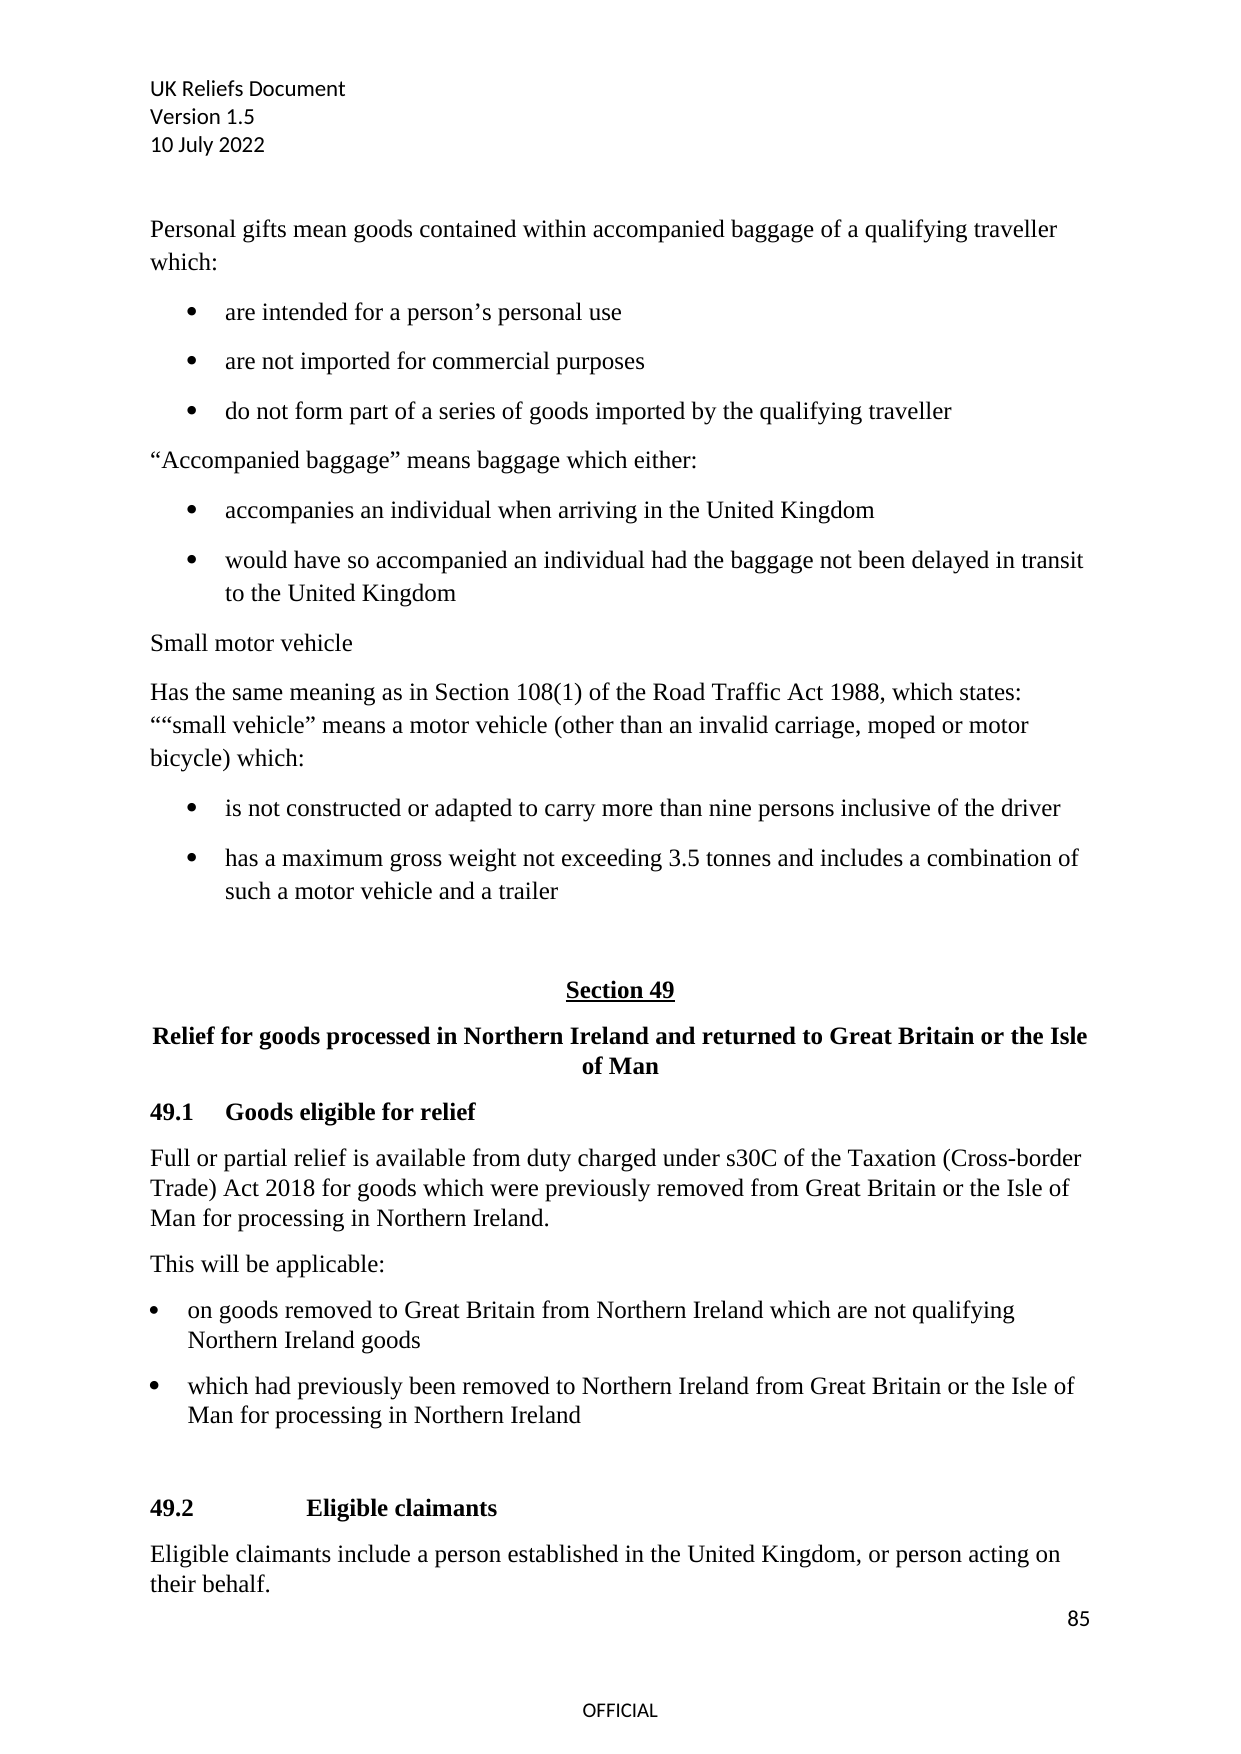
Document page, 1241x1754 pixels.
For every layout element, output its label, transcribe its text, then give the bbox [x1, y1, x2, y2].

text Section 49 [150, 975, 1090, 1004]
list do not form part of a series of goods imported by the qualifying traveller [187, 396, 1090, 425]
text Eligible claimants include a person established in the United Kingdom, or person acting on their behalf. [150, 1539, 1090, 1598]
list has a maximum gross weight not exceeding 3.5 tonnes and includes a combination of such a motor vehicle and a trailer [187, 843, 1090, 904]
list accompanies an individual when arriving in the United Kingdom [187, 495, 1090, 524]
text Personal gifts mean goods contained within accompanied baggage of a qualifying traveller which: [150, 214, 1090, 276]
text This will be applicable: [150, 1249, 1090, 1278]
text 49.1 Goods eligible for relief [150, 1097, 1090, 1126]
list are not imported for commercial purposes [187, 346, 1090, 375]
list would have so accompanied an individual had the baggage not been delayed in transit to the United Kingdom [187, 545, 1090, 607]
list Eligible claimants [150, 1493, 1090, 1522]
list which had previously been removed to Northern Ireland from Great Britain or the Isle of Man for processing in Northern Ireland [150, 1371, 1090, 1429]
list is not constructed or adapted to carry more than nine persons inclusive of the driver [187, 793, 1090, 822]
text Has the same meaning as in Section 108(1) of the Road Traffic Act 1988, which states: ““small vehicle” means a motor vehicle (other than an invalid carriage, moped or motor bicycle) which: [150, 677, 1090, 772]
text Full or partial relief is available from duty charged under s30C of the Taxation (Cross-border Trade) Act 2018 for goods which were previously removed from Great Britain or the Isle of Man for processing in Northern Ireland. [150, 1143, 1090, 1231]
text Small motor vehicle [150, 628, 1090, 656]
text Relief for goods processed in Northern Ireland and returned to Great Britain or the Isle of Man [150, 1021, 1090, 1080]
text “Accompanied baggage” means baggage which either: [150, 446, 1090, 474]
list on goods removed to Great Britain from Northern Ireland which are not qualifying Northern Ireland goods [150, 1295, 1090, 1353]
list are intended for a person’s personal use [187, 297, 1090, 325]
